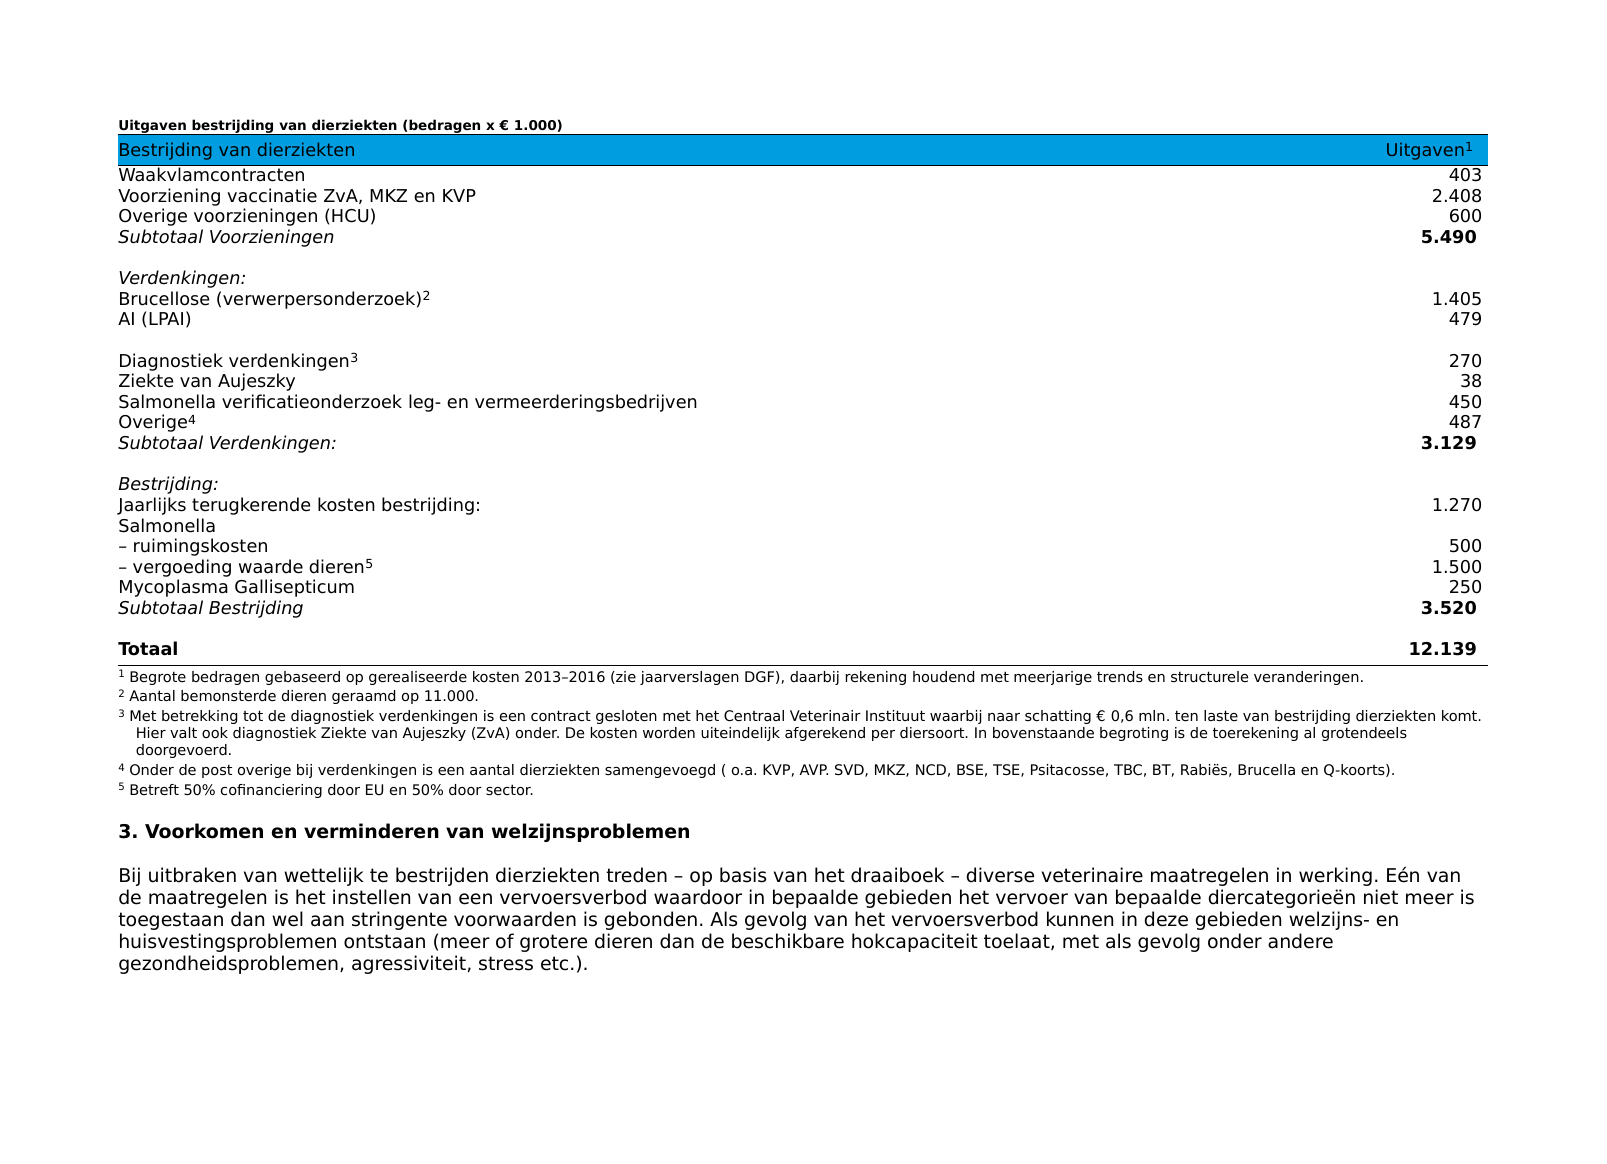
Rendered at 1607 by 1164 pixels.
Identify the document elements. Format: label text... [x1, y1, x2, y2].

table_cell 1.500 [1269, 557, 1488, 577]
table_cell 479 [1269, 309, 1488, 330]
table_cell 487 [1269, 413, 1488, 433]
table_cell Mycoplasma Gallisepticum [118, 578, 1269, 598]
table_cell 1.405 [1269, 289, 1488, 309]
table_cell 38 [1269, 371, 1488, 392]
table_cell Waakvlamcontracten [118, 166, 1269, 186]
table_cell Voorziening vaccinatie ZvA, MKZ en KVP [118, 186, 1269, 206]
table_cell – vergoeding waarde dieren5 [118, 557, 1269, 577]
table_cell 500 [1269, 536, 1488, 557]
table_cell Uitgaven1 [1269, 135, 1488, 165]
table_cell Ziekte van Aujeszky [118, 371, 1269, 392]
table_cell Bestrijding: [118, 474, 1269, 495]
table_cell 450 [1269, 392, 1488, 412]
table_cell [1269, 454, 1488, 474]
table_cell [118, 454, 1269, 474]
table_cell [1269, 619, 1488, 639]
table_cell [1269, 268, 1488, 289]
table_cell 250 [1269, 578, 1488, 598]
table_cell Overige voorzieningen (HCU) [118, 206, 1269, 227]
table_cell Overige4 [118, 413, 1269, 433]
table_cell Verdenkingen: [118, 268, 1269, 289]
table_cell Diagnostiek verdenkingen3 [118, 351, 1269, 371]
table_cell Bestrijding van dierziekten [118, 135, 1269, 165]
table_cell 5.490 [1269, 227, 1488, 247]
table_cell [1269, 248, 1488, 268]
table_cell [1269, 516, 1488, 536]
text Bij uitbraken van wettelijk te bestrijden dierziekten treden – op basis van het draaiboek – diverse veterinaire maatregelen in werking. Eén van de maatregelen is het instellen van een vervoersverbod waardoor in bepaalde gebieden het vervoer van bepaalde diercategorieën niet meer is toegestaan dan wel aan stringente voorwaarden is gebonden. Als gevolg van het vervoersverbod kunnen in deze gebieden welzijns- en huisvestingsproblemen ontstaan (meer of grotere dieren dan de beschikbare hokcapaciteit toelaat, met als gevolg onder andere gezondheidsproblemen, agressiviteit, stress etc.). [118, 865, 1488, 974]
table_cell 270 [1269, 351, 1488, 371]
table_cell 1 Begrote bedragen gebaseerd op gerealiseerde kosten 2013–2016 (zie jaarverslagen DGF), daarbij rekening houdend met meerjarige trends en structurele veranderingen. 2 Aantal bemonsterde dieren geraamd op 11.000. 3 Met betrekking tot de diagnostiek verdenkingen is een contract gesloten met het Centraal Veterinair Instituut waarbij naar schatting € 0,6 mln. ten laste van bestrijding dierziekten komt. Hier valt ook diagnostiek Ziekte van Aujeszky (ZvA) onder. De kosten worden uiteindelijk afgerekend per diersoort. In bovenstaande begroting is de toerekening al grotendeels doorgevoerd. 4 Onder de post overige bij verdenkingen is een aantal dierziekten samengevoegd ( o.a. KVP, AVP. SVD, MKZ, NCD, BSE, TSE, Psitacosse, TBC, BT, Rabiës, Brucella en Q-koorts). 5 Betreft 50% cofinanciering door EU en 50% door sector. [118, 666, 1488, 798]
table_cell 3.129 [1269, 433, 1488, 454]
table_cell Jaarlijks terugkerende kosten bestrijding: [118, 495, 1269, 516]
table_cell [118, 330, 1269, 351]
table_cell Salmonella [118, 516, 1269, 536]
table_cell 2.408 [1269, 186, 1488, 206]
table_cell Subtotaal Verdenkingen: [118, 433, 1269, 454]
table_cell Salmonella verificatieonderzoek leg- en vermeerderingsbedrijven [118, 392, 1269, 412]
table_cell [1269, 474, 1488, 495]
table_header Uitgaven bestrijding van dierziekten (bedragen x € 1.000) [118, 118, 1488, 134]
table_cell 12.139 [1269, 639, 1488, 664]
table_cell Totaal [118, 639, 1269, 664]
table_cell 1.270 [1269, 495, 1488, 516]
table_cell Brucellose (verwerpersonderzoek)2 [118, 289, 1269, 309]
table_cell [1269, 330, 1488, 351]
subtitle 3. Voorkomen en verminderen van welzijnsproblemen [118, 821, 1488, 842]
table_cell – ruimingskosten [118, 536, 1269, 557]
table_cell Subtotaal Bestrijding [118, 598, 1269, 619]
table_cell 403 [1269, 166, 1488, 186]
table_cell [118, 248, 1269, 268]
table_cell 600 [1269, 206, 1488, 227]
table_cell 3.520 [1269, 598, 1488, 619]
table_cell Subtotaal Voorzieningen [118, 227, 1269, 247]
table_cell [118, 619, 1269, 639]
table_cell AI (LPAI) [118, 309, 1269, 330]
